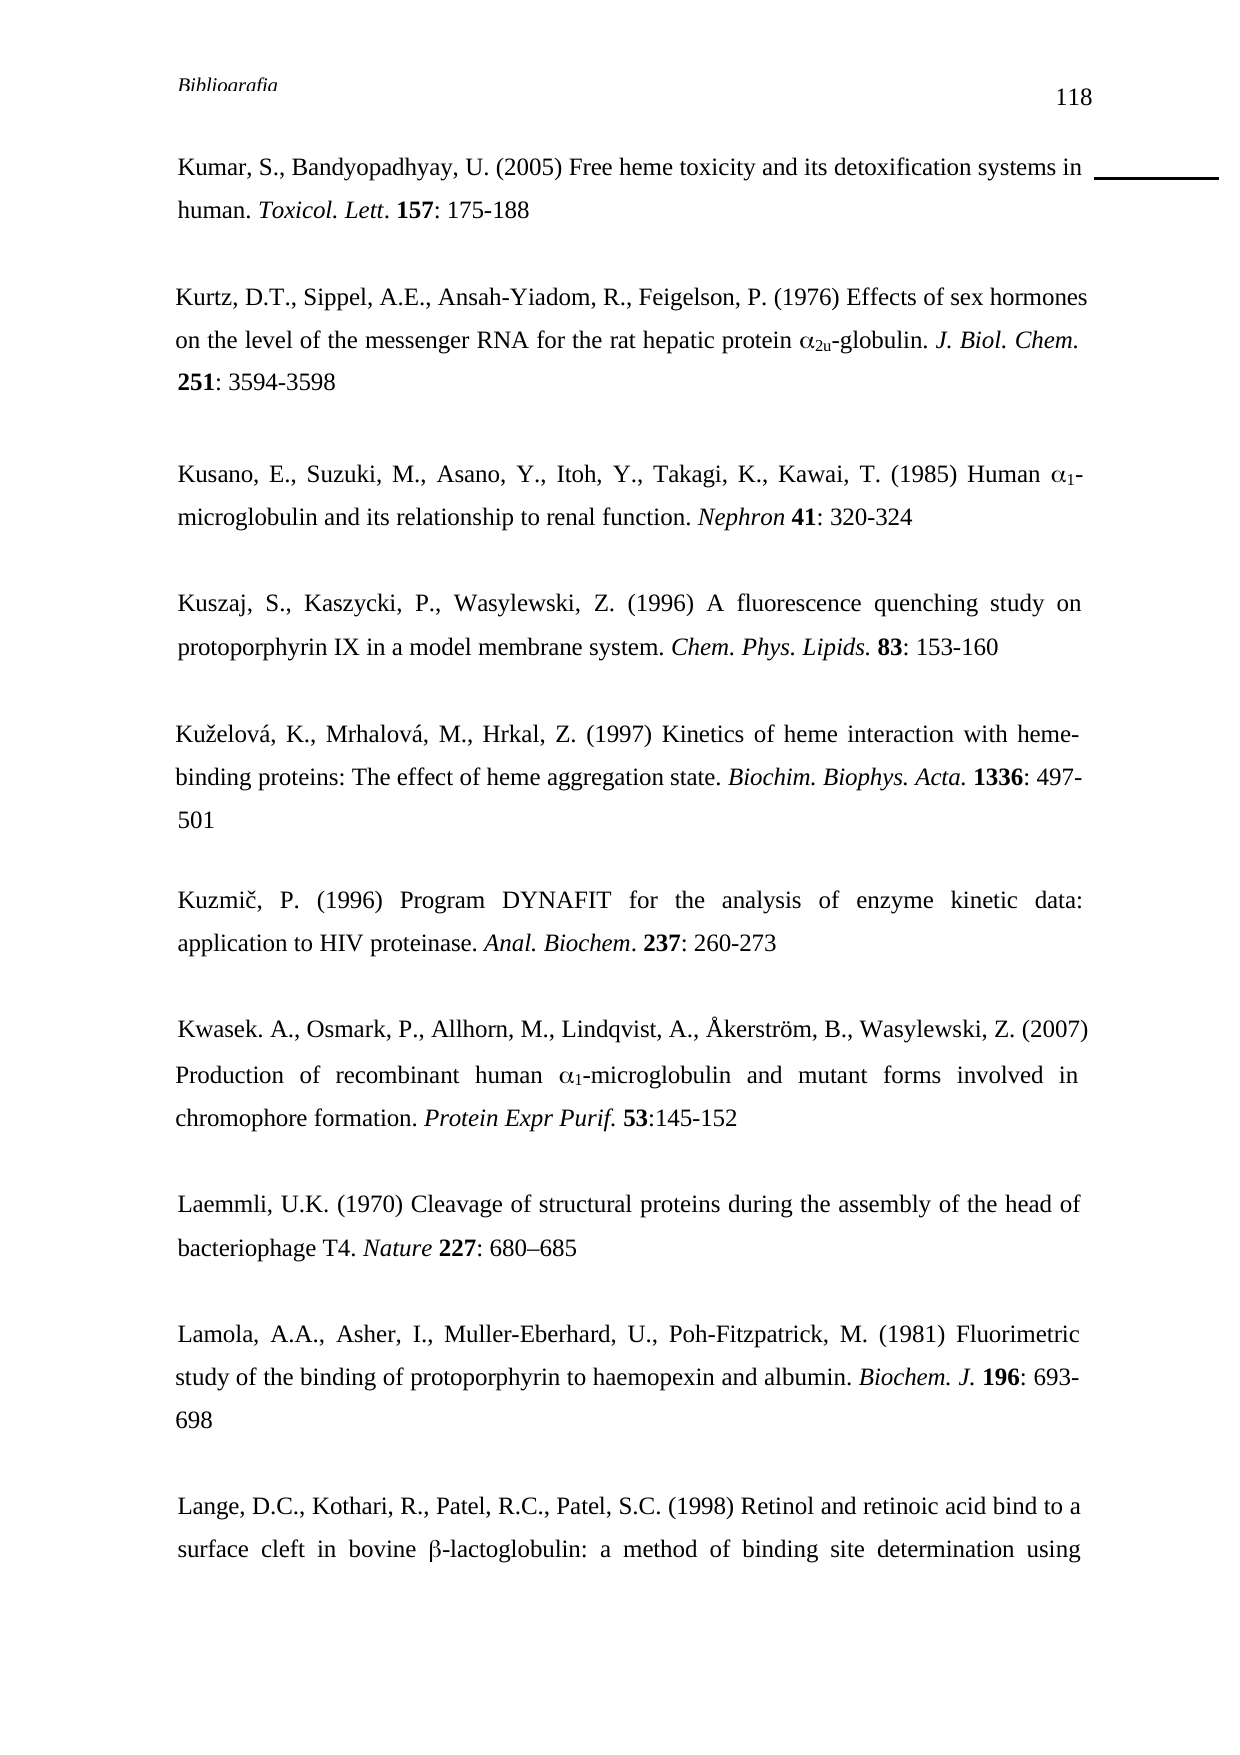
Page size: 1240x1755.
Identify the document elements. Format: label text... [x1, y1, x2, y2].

text Kuszaj, S., Kaszycki, P., Wasylewski, Z. (1996) A fluorescence quenching study on [177, 590, 1094, 617]
text 501 [177, 806, 1094, 834]
text Lange, D.C., Kothari, R., Patel, R.C., Patel, S.C. (1998) Retinol and retinoic acid bind to a [177, 1492, 1095, 1520]
text Kwasek. A., Osmark, P., Allhorn, M., Lindqvist, A., Åkerström, B., Wasylewski, Z. (2007) [177, 1016, 1094, 1043]
text Kumar, S., Bandyopadhyay, U. (2005) Free heme toxicity and its detoxification systems in [177, 153, 1094, 181]
text study of the binding of protoporphyrin to haemopexin and albumin. Biochem. J. 196: 693- 698 [175, 1348, 1093, 1433]
text Kuzmič, P. (1996) Program DYNAFIT for the analysis of enzyme kinetic data: [177, 886, 1094, 914]
text Production of recombinant human 1-microglobulin and mutant forms involved in chromophore formation. Protein Expr Purif. 53:145-152 [175, 1046, 1093, 1132]
text bacteriophage T4. Nature 227: 680–685 [177, 1233, 1094, 1261]
text surface cleft in bovine -lactoglobulin: a method of binding site determination using [177, 1534, 1095, 1563]
text microglobulin and its relationship to renal function. Nephron 41: 320-324 [177, 502, 1094, 531]
text Kuželová, K., Mrhalová, M., Hrkal, Z. (1997) Kinetics of heme interaction with heme- binding proteins: The effect of heme aggregation state. Biochim. Biophys. Acta. 1336: 497- [175, 719, 1093, 791]
text 251: 3594-3598 [177, 369, 1094, 396]
text Kusano, E., Suzuki, M., Asano, Y., Itoh, Y., Takagi, K., Kawai, T. (1985) Human 1- [177, 459, 1094, 488]
text 118 [1055, 83, 1094, 111]
text Laemmli, U.K. (1970) Cleavage of structural proteins during the assembly of the head of [177, 1191, 1094, 1218]
text Bibliografia [177, 74, 281, 91]
text Lamola, A.A., Asher, I., Muller-Eberhard, U., Poh-Fitzpatrick, M. (1981) Fluorimetric [177, 1320, 1094, 1348]
text protoporphyrin IX in a model membrane system. Chem. Phys. Lipids. 83: 153-160 [177, 632, 1094, 661]
text application to HIV proteinase. Anal. Biochem. 237: 260-273 [177, 928, 1094, 957]
text Kurtz, D.T., Sippel, A.E., Ansah-Yiadom, R., Feigelson, P. (1976) Effects of sex hormones on the level of the messenger RNA for the rat hepatic protein 2u-globulin. J. Biol. Chem. [175, 282, 1093, 355]
text human. Toxicol. Lett. 157: 175-188 [177, 195, 1094, 224]
